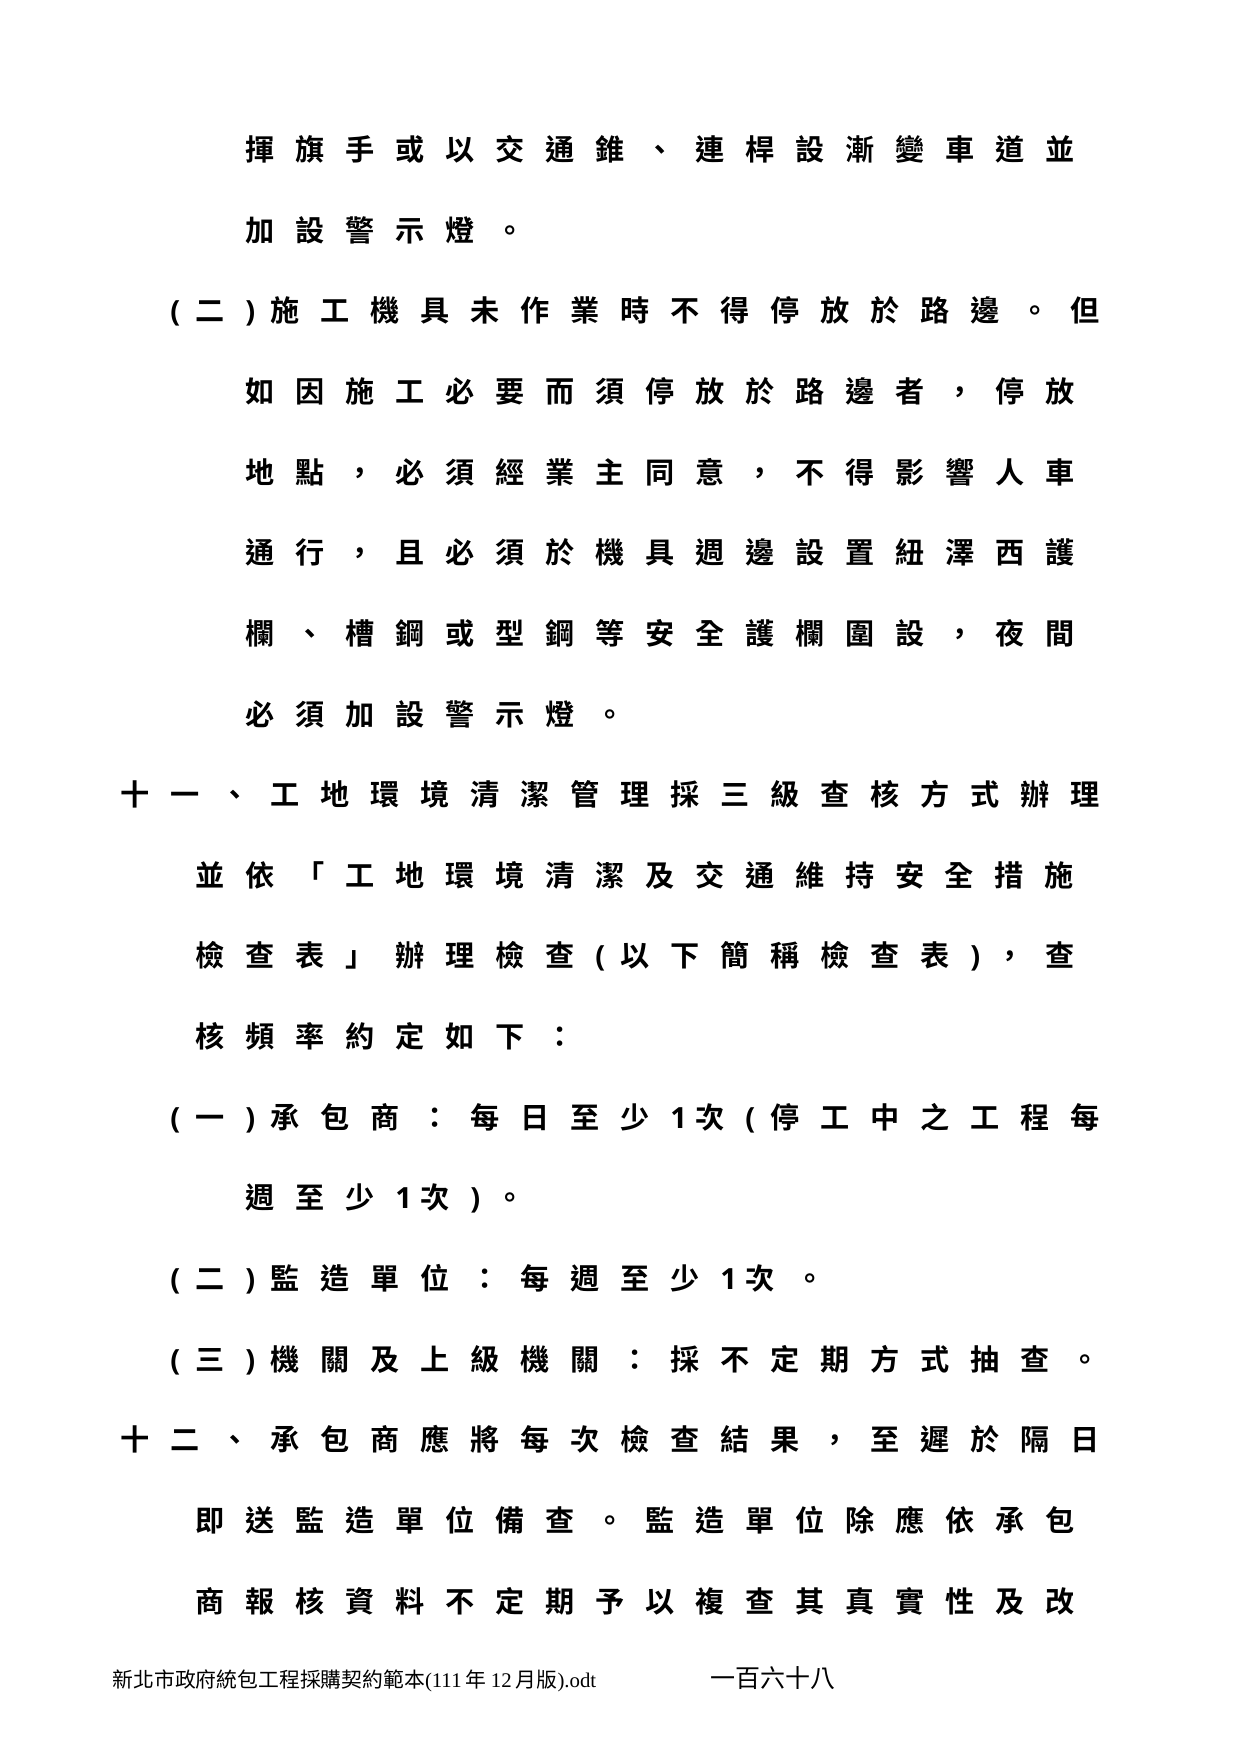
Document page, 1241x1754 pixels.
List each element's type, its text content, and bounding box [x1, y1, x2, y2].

subtitle 十二、承包商應將每次檢查結果，至遲於隔日即送監造單位備查。監造單位除應依承包商報核資料不定期予以複查其真實性及改 [120, 1398, 1120, 1639]
subtitle (二)監造單位：每週至少1次。 [165, 1236, 1120, 1317]
subtitle 十一、工地環境清潔管理採三級查核方式辦理並依「工地環境清潔及交通維持安全措施檢查表」辦理檢查(以下簡稱檢查表)，查核頻率約定如下： [120, 753, 1120, 1075]
subtitle (一)承包商：每日至少1次(停工中之工程每週至少1次)。 [165, 1075, 1120, 1236]
subtitle (三)機關及上級機關：採不定期方式抽查。 [165, 1317, 1120, 1398]
subtitle 揮旗手或以交通錐、連桿設漸變車道並加設警示燈。 [165, 108, 1120, 269]
subtitle (二)施工機具未作業時不得停放於路邊。但如因施工必要而須停放於路邊者，停放地點，必須經業主同意，不得影響人車通行，且必須於機具週邊設置紐澤西護欄、槽鋼或型鋼等安全護欄圍設，夜間必須加設警示燈。 [165, 269, 1120, 753]
